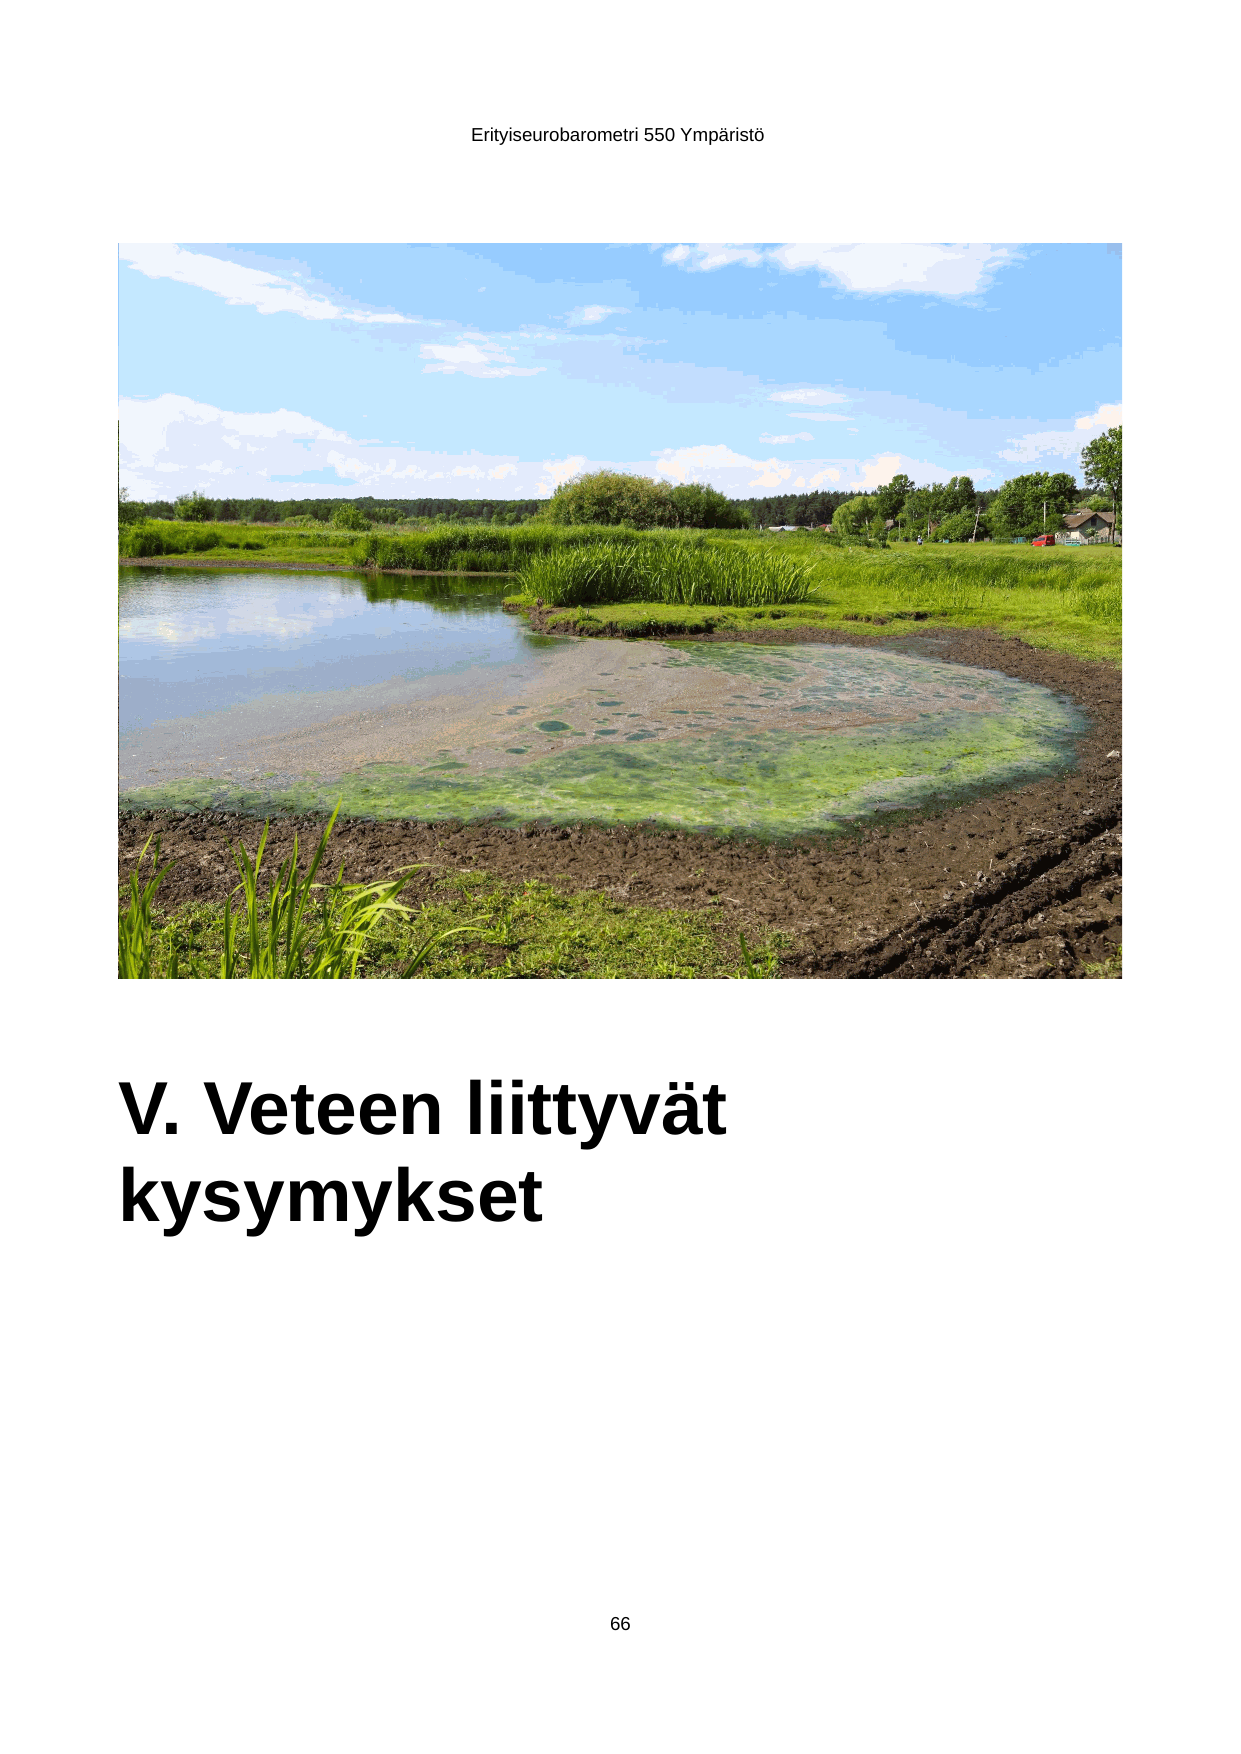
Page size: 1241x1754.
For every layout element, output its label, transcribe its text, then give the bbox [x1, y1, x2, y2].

subtitle V. Veteen liittyvät kysymykset [118, 1064, 1122, 1237]
picture [118, 243, 1123, 979]
